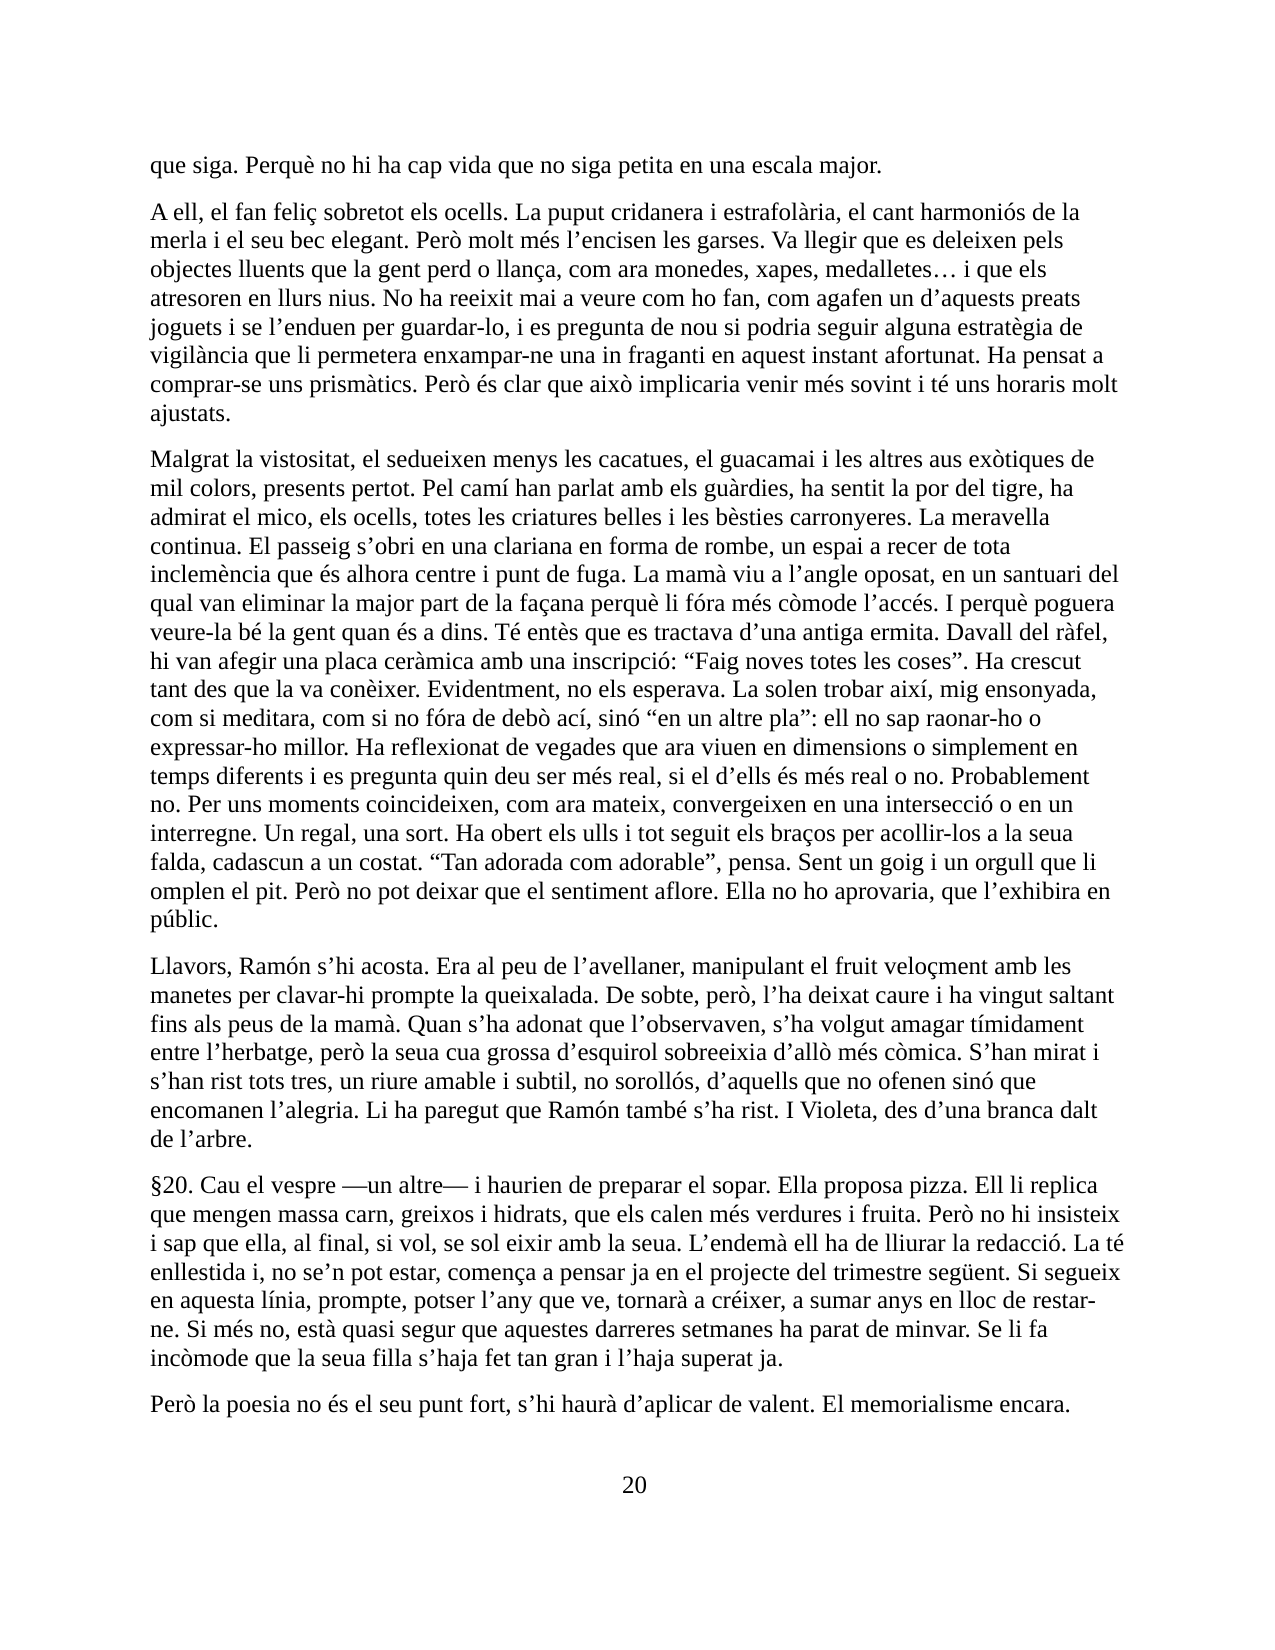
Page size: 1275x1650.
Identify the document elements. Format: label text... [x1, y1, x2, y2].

text A ell, el fan feliç sobretot els ocells. La puput cridanera i estrafolària, el cant harmoniós de la merla i el seu bec elegant. Però molt més l’encisen les garses. Va llegir que es deleixen pels objectes lluents que la gent perd o llança, com ara monedes, xapes, medalletes… i que els atresoren en llurs nius. No ha reeixit mai a veure com ho fan, com agafen un d’aquests preats joguets i se l’enduen per guardar-lo, i es pregunta de nou si podria seguir alguna estratègia de vigilància que li permetera enxampar-ne una in fraganti en aquest instant afortunat. Ha pensat a comprar-se uns prismàtics. Però és clar que això implicaria venir més sovint i té uns horaris molt ajustats. [150, 197, 1125, 427]
text §20. Cau el vespre —un altre— i haurien de preparar el sopar. Ella proposa pizza. Ell li replica que mengen massa carn, greixos i hidrats, que els calen més verdures i fruita. Però no hi insisteix i sap que ella, al final, si vol, se sol eixir amb la seua. L’endemà ell ha de lliurar la redacció. La té enllestida i, no se’n pot estar, comença a pensar ja en el projecte del trimestre següent. Si segueix en aquesta línia, prompte, potser l’any que ve, tornarà a créixer, a sumar anys en lloc de restar-ne. Si més no, està quasi segur que aquestes darreres setmanes ha parat de minvar. Se li fa incòmode que la seua filla s’haja fet tan gran i l’haja superat ja. [150, 1170, 1125, 1372]
text Malgrat la vistositat, el sedueixen menys les cacatues, el guacamai i les altres aus exòtiques de mil colors, presents pertot. Pel camí han parlat amb els guàrdies, ha sentit la por del tigre, ha admirat el mico, els ocells, totes les criatures belles i les bèsties carronyeres. La meravella continua. El passeig s’obri en una clariana en forma de rombe, un espai a recer de tota inclemència que és alhora centre i punt de fuga. La mamà viu a l’angle oposat, en un santuari del qual van eliminar la major part de la façana perquè li fóra més còmode l’accés. I perquè poguera veure-la bé la gent quan és a dins. Té entès que es tractava d’una antiga ermita. Davall del ràfel, hi van afegir una placa ceràmica amb una inscripció: “Faig noves totes les coses”. Ha crescut tant des que la va conèixer. Evidentment, no els esperava. La solen trobar així, mig ensonyada, com si meditara, com si no fóra de debò ací, sinó “en un altre pla”: ell no sap raonar-ho o expressar-ho millor. Ha reflexionat de vegades que ara viuen en dimensions o simplement en temps diferents i es pregunta quin deu ser més real, si el d’ells és més real o no. Probablement no. Per uns moments coincideixen, com ara mateix, convergeixen en una intersecció o en un interregne. Un regal, una sort. Ha obert els ulls i tot seguit els braços per acollir-los a la seua falda, cadascun a un costat. “Tan adorada com adorable”, pensa. Sent un goig i un orgull que li omplen el pit. Però no pot deixar que el sentiment aflore. Ella no ho aprovaria, que l’exhibira en públic. [150, 444, 1125, 933]
text Però la poesia no és el seu punt fort, s’hi haurà d’aplicar de valent. El memorialisme encara. [150, 1389, 1125, 1418]
text Llavors, Ramón s’hi acosta. Era al peu de l’avellaner, manipulant el fruit veloçment amb les manetes per clavar-hi prompte la queixalada. De sobte, però, l’ha deixat caure i ha vingut saltant fins als peus de la mamà. Quan s’ha adonat que l’observaven, s’ha volgut amagar tímidament entre l’herbatge, però la seua cua grossa d’esquirol sobreeixia d’allò més còmica. S’han mirat i s’han rist tots tres, un riure amable i subtil, no sorollós, d’aquells que no ofenen sinó que encomanen l’alegria. Li ha paregut que Ramón també s’ha rist. I Violeta, des d’una branca dalt de l’arbre. [150, 951, 1125, 1152]
text que siga. Perquè no hi ha cap vida que no siga petita en una escala major. [150, 150, 1125, 179]
